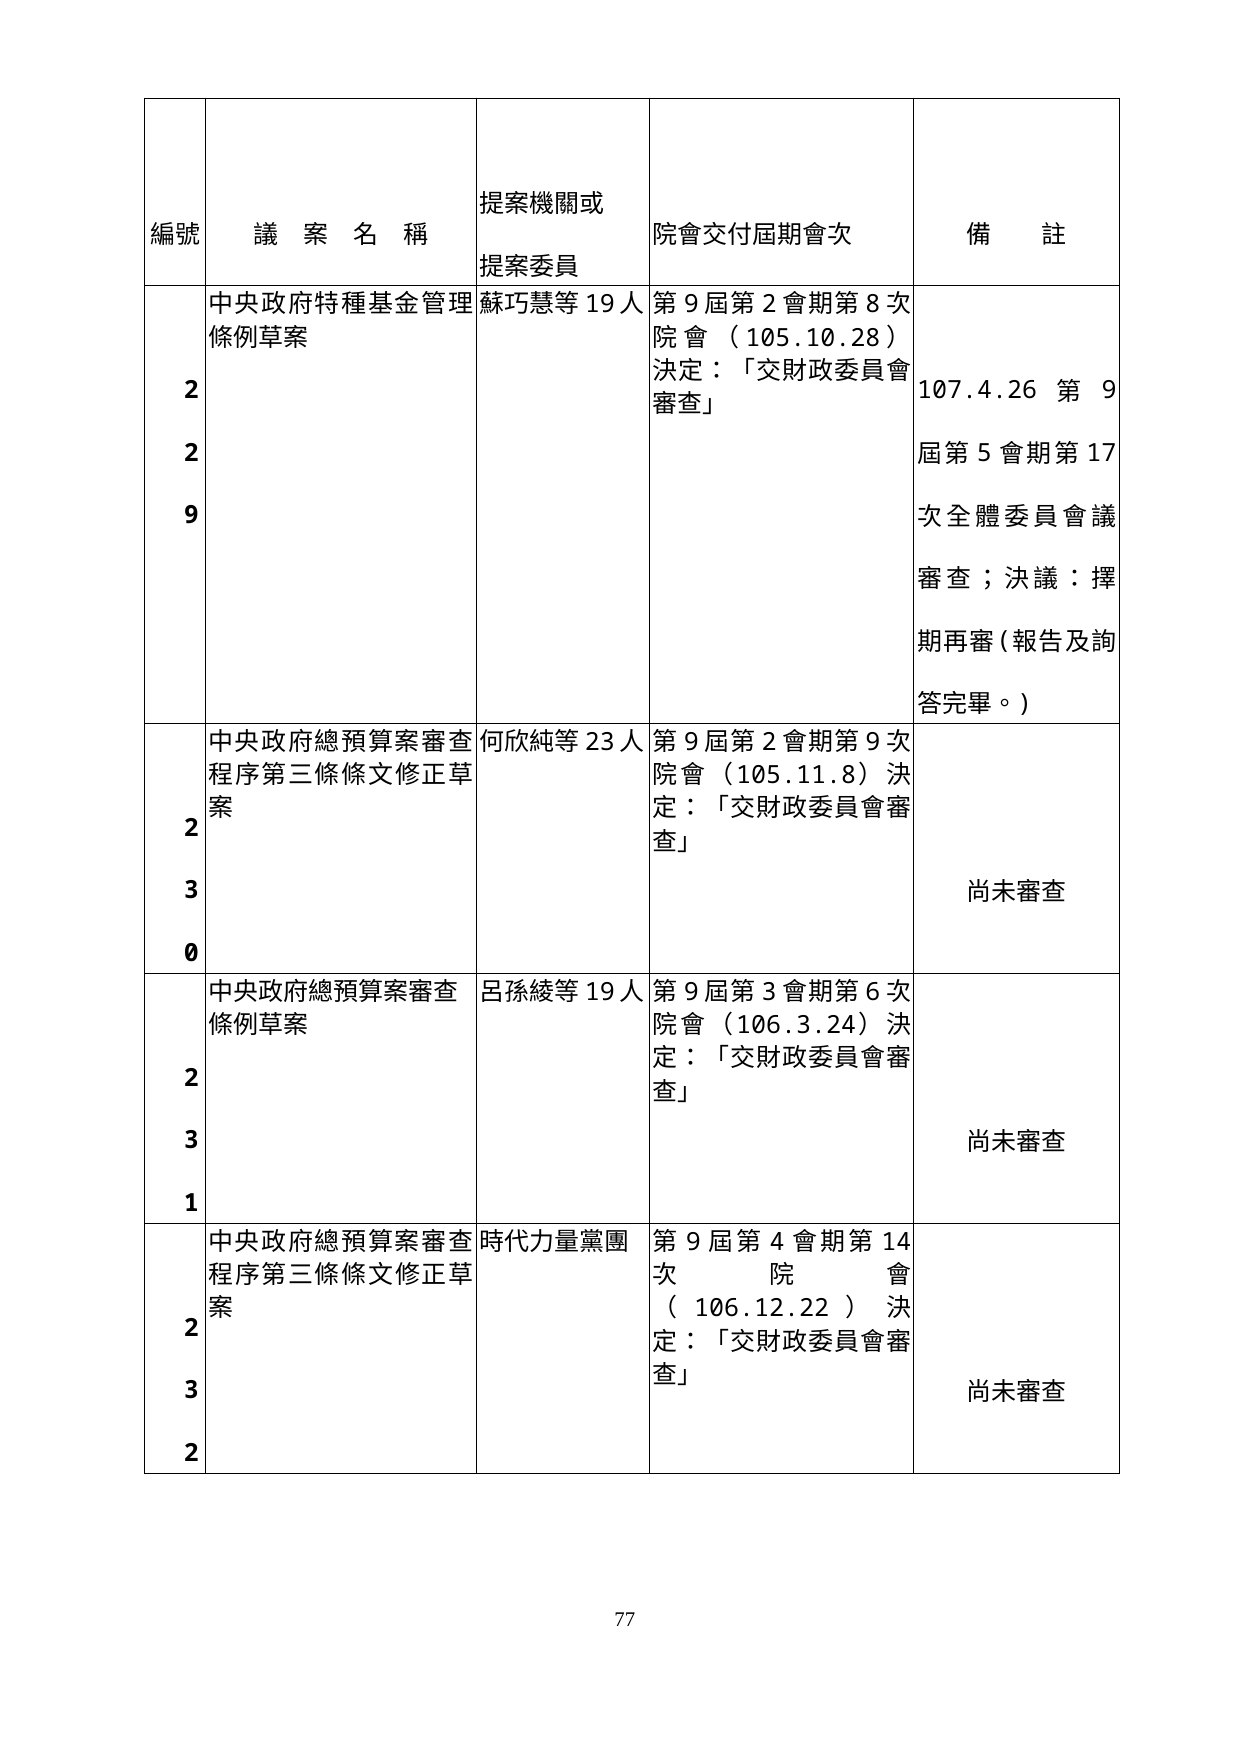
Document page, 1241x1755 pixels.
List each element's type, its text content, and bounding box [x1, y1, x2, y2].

table_cell 何欣純等23人 [477, 724, 649, 972]
table_cell 中央政府總預算案審查程序第三條條文修正草案 [206, 1224, 476, 1472]
table_cell 時代力量黨團 [477, 1224, 649, 1472]
table_cell [145, 724, 205, 972]
table_cell 尚未審查 [914, 974, 1119, 1222]
table_cell 第9屆第2會期第8次院會（105.10.28）決定：「交財政委員會審查」 [650, 286, 913, 722]
table_cell 第9屆第3會期第6次院會（106.3.24）決定：「交財政委員會審查」 [650, 974, 913, 1222]
table_cell 第9屆第4會期第14次院會（106.12.22）決定：「交財政委員會審查」 [650, 1224, 913, 1472]
table_cell 中央政府總預算案審查程序第三條條文修正草案 [206, 724, 476, 972]
table_header 備 註 [914, 99, 1119, 285]
table_cell 第9屆第2會期第9次院會（105.11.8）決定：「交財政委員會審查」 [650, 724, 913, 972]
table_cell 呂孫綾等19人 [477, 974, 649, 1222]
table_cell 尚未審查 [914, 724, 1119, 972]
table_header 院會交付屆期會次 [650, 99, 913, 285]
table_header 提案機關或 提案委員 [477, 99, 649, 285]
table_cell 中央政府特種基金管理條例草案 [206, 286, 476, 722]
table_cell 107.4.26第9屆第5會期第17次全體委員會議審查；決議：擇期再審(報告及詢答完畢。) [914, 286, 1119, 722]
table_cell 中央政府總預算案審查條例草案 [206, 974, 476, 1222]
table_header 編號 [145, 99, 205, 285]
table_cell [145, 1224, 205, 1472]
table_cell 蘇巧慧等19人 [477, 286, 649, 722]
table_cell [145, 286, 205, 722]
table_header 議 案 名 稱 [206, 99, 476, 285]
table_cell 尚未審查 [914, 1224, 1119, 1472]
table_cell [145, 974, 205, 1222]
